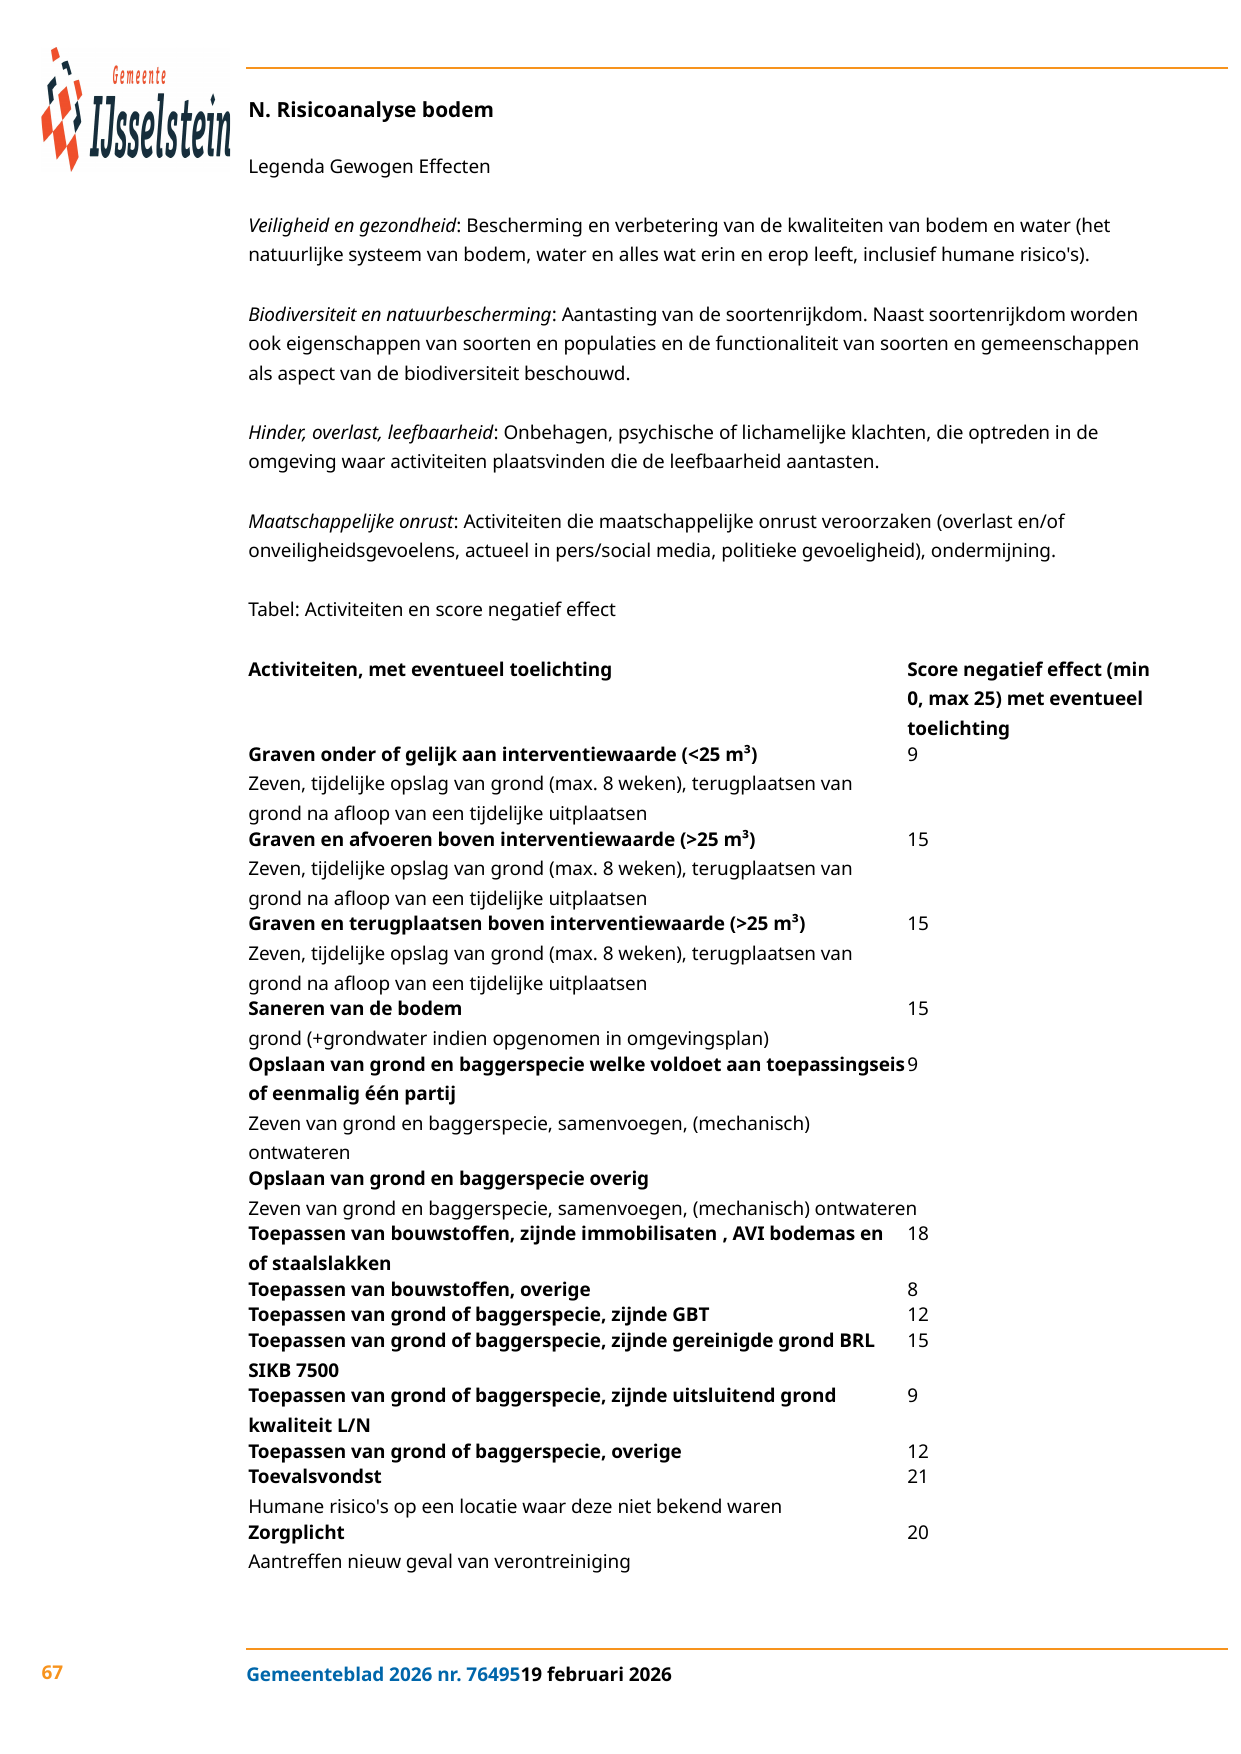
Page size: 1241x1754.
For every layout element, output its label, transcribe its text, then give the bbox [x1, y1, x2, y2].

table_cell Opslaan van grond en baggerspecie overig Zeven van grond en baggerspecie, samenvoegen, (mechanisch) ontwateren [248, 1165, 1152, 1221]
text Tabel: Activiteiten en score negatief effect [248, 597, 1152, 622]
text Maatschappelijke onrust: Activiteiten die maatschappelijke onrust veroorzaken (overlast en/of onveiligheidsgevoelens, actueel in pers/social media, politieke gevoeligheid), ondermijning. [248, 508, 1152, 563]
table_cell Toepassen van grond of baggerspecie, zijnde GBT [248, 1302, 907, 1327]
table_header Activiteiten, met eventueel toelichting [248, 656, 907, 741]
text Biodiversiteit en natuurbescherming: Aantasting van de soortenrijkdom. Naast soortenrijkdom worden ook eigenschappen van soorten en populaties en de functionaliteit van soorten en gemeenschappen als aspect van de biodiversiteit beschouwd. [248, 301, 1152, 386]
table_cell 21 [907, 1464, 1152, 1519]
table_cell 9 [907, 1383, 1152, 1438]
table_cell Toepassen van grond of baggerspecie, zijnde uitsluitend grond kwaliteit L/N [248, 1383, 907, 1438]
table_cell 9 [907, 741, 1152, 826]
table_cell 20 [907, 1519, 1152, 1574]
table_cell Toepassen van grond of baggerspecie, zijnde gereinigde grond BRL SIKB 7500 [248, 1328, 907, 1383]
table_cell 9 [907, 1051, 1152, 1165]
text Hinder, overlast, leefbaarheid: Onbehagen, psychische of lichamelijke klachten, die optreden in de omgeving waar activiteiten plaatsvinden die de leefbaarheid aantasten. [248, 419, 1152, 474]
text N. Risicoanalyse bodem [248, 95, 1152, 123]
table_cell Toepassen van grond of baggerspecie, overige [248, 1438, 907, 1464]
table_cell Opslaan van grond en baggerspecie welke voldoet aan toepassingseis of eenmalig één partij Zeven van grond en baggerspecie, samenvoegen, (mechanisch) ontwateren [248, 1051, 907, 1165]
table_cell Toepassen van bouwstoffen, overige [248, 1276, 907, 1302]
table_cell 15 [907, 996, 1152, 1051]
table_cell Graven en afvoeren boven interventiewaarde (>25 m³) Zeven, tijdelijke opslag van grond (max. 8 weken), terugplaatsen van grond na afloop van een tijdelijke uitplaatsen [248, 826, 907, 911]
table_cell Saneren van de bodem grond (+grondwater indien opgenomen in omgevingsplan) [248, 996, 907, 1051]
table_cell 15 [907, 826, 1152, 911]
table_cell Graven en terugplaatsen boven interventiewaarde (>25 m³) Zeven, tijdelijke opslag van grond (max. 8 weken), terugplaatsen van grond na afloop van een tijdelijke uitplaatsen [248, 911, 907, 996]
table_cell 15 [907, 911, 1152, 996]
table_cell 15 [907, 1328, 1152, 1383]
text Veiligheid en gezondheid: Bescherming en verbetering van de kwaliteiten van bodem en water (het natuurlijke systeem van bodem, water en alles wat erin en erop leeft, inclusief humane risico's). [248, 212, 1152, 267]
table_cell 8 [907, 1276, 1152, 1302]
table_cell 18 [907, 1221, 1152, 1276]
table_cell Toepassen van bouwstoffen, zijnde immobilisaten , AVI bodemas en of staalslakken [248, 1221, 907, 1276]
text Legenda Gewogen Effecten [248, 153, 1152, 179]
picture [41, 47, 231, 172]
table_cell Toevalsvondst Humane risico's op een locatie waar deze niet bekend waren [248, 1464, 907, 1519]
table_cell 12 [907, 1302, 1152, 1327]
table_header Score negatief effect (min 0, max 25) met eventueel toelichting [907, 656, 1152, 741]
table_cell 12 [907, 1438, 1152, 1464]
table_cell Graven onder of gelijk aan interventiewaarde (<25 m³) Zeven, tijdelijke opslag van grond (max. 8 weken), terugplaatsen van grond na afloop van een tijdelijke uitplaatsen [248, 741, 907, 826]
table_cell Zorgplicht Aantreffen nieuw geval van verontreiniging [248, 1519, 907, 1574]
